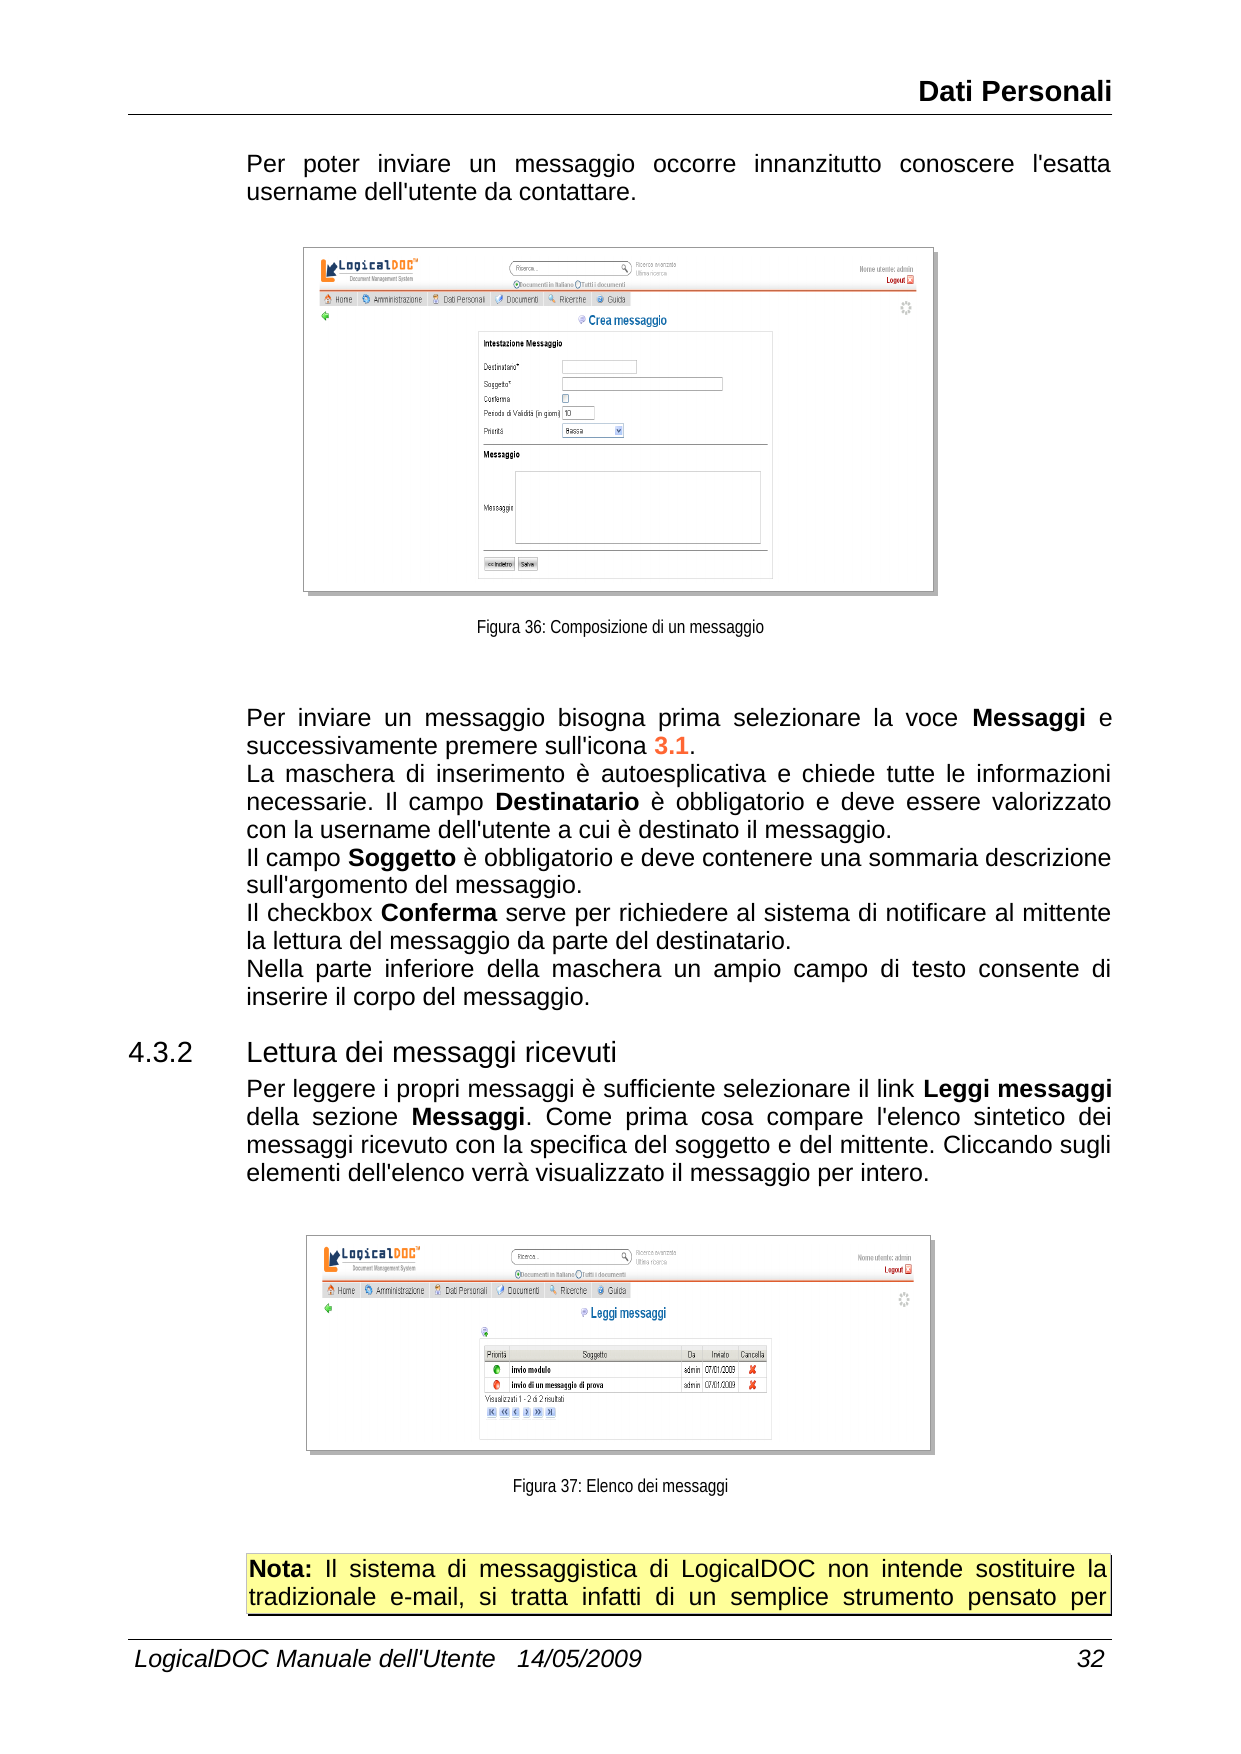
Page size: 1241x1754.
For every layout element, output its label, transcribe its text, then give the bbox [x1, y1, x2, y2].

text Il checkbox Conferma serve per richiedere al sistema di notificare al mittente la lettura del messaggio da parte del destinatario. [246, 899, 1112, 955]
text Il campo Soggetto è obbligatorio e deve contenere una sommaria descrizione sull'argomento del messaggio. [246, 843, 1112, 899]
picture [319, 256, 917, 583]
text Per inviare un messaggio bisogna prima selezionare la voce Messaggi e successivamente premere sull'icona 3.1. [246, 704, 1112, 760]
picture [322, 1244, 914, 1442]
text La maschera di inserimento è autoesplicativa e chiede tutte le informazioni necessarie. Il campo Destinatario è obbligatorio e deve essere valorizzato con la username dell'utente a cui è destinato il messaggio. [246, 760, 1112, 843]
text Nella parte inferiore della maschera un ampio campo di testo consente di inserire il corpo del messaggio. [246, 955, 1112, 1011]
subtitle Lettura dei messaggi ricevuti [128, 1036, 1112, 1068]
text Nota: Il sistema di messaggistica di LogicalDOC non intende sostituire la tradizionale e-mail, si tratta infatti di un semplice strumento pensato per [247, 1554, 1110, 1613]
text Figura 36: Composizione di un messaggio [297, 615, 943, 638]
text Per poter inviare un messaggio occorre innanzitutto conoscere l'esatta username dell'utente da contattare. [246, 150, 1112, 206]
text Figura 37: Elenco dei messaggi [297, 1474, 943, 1497]
text Per leggere i propri messaggi è sufficiente selezionare il link Leggi messaggi della sezione Messaggi. Come prima cosa compare l'elenco sintetico dei messaggi ricevuto con la specifica del soggetto e del mittente. Cliccando sugli elementi dell'elenco verrà visualizzato il messaggio per intero. [246, 1075, 1112, 1186]
